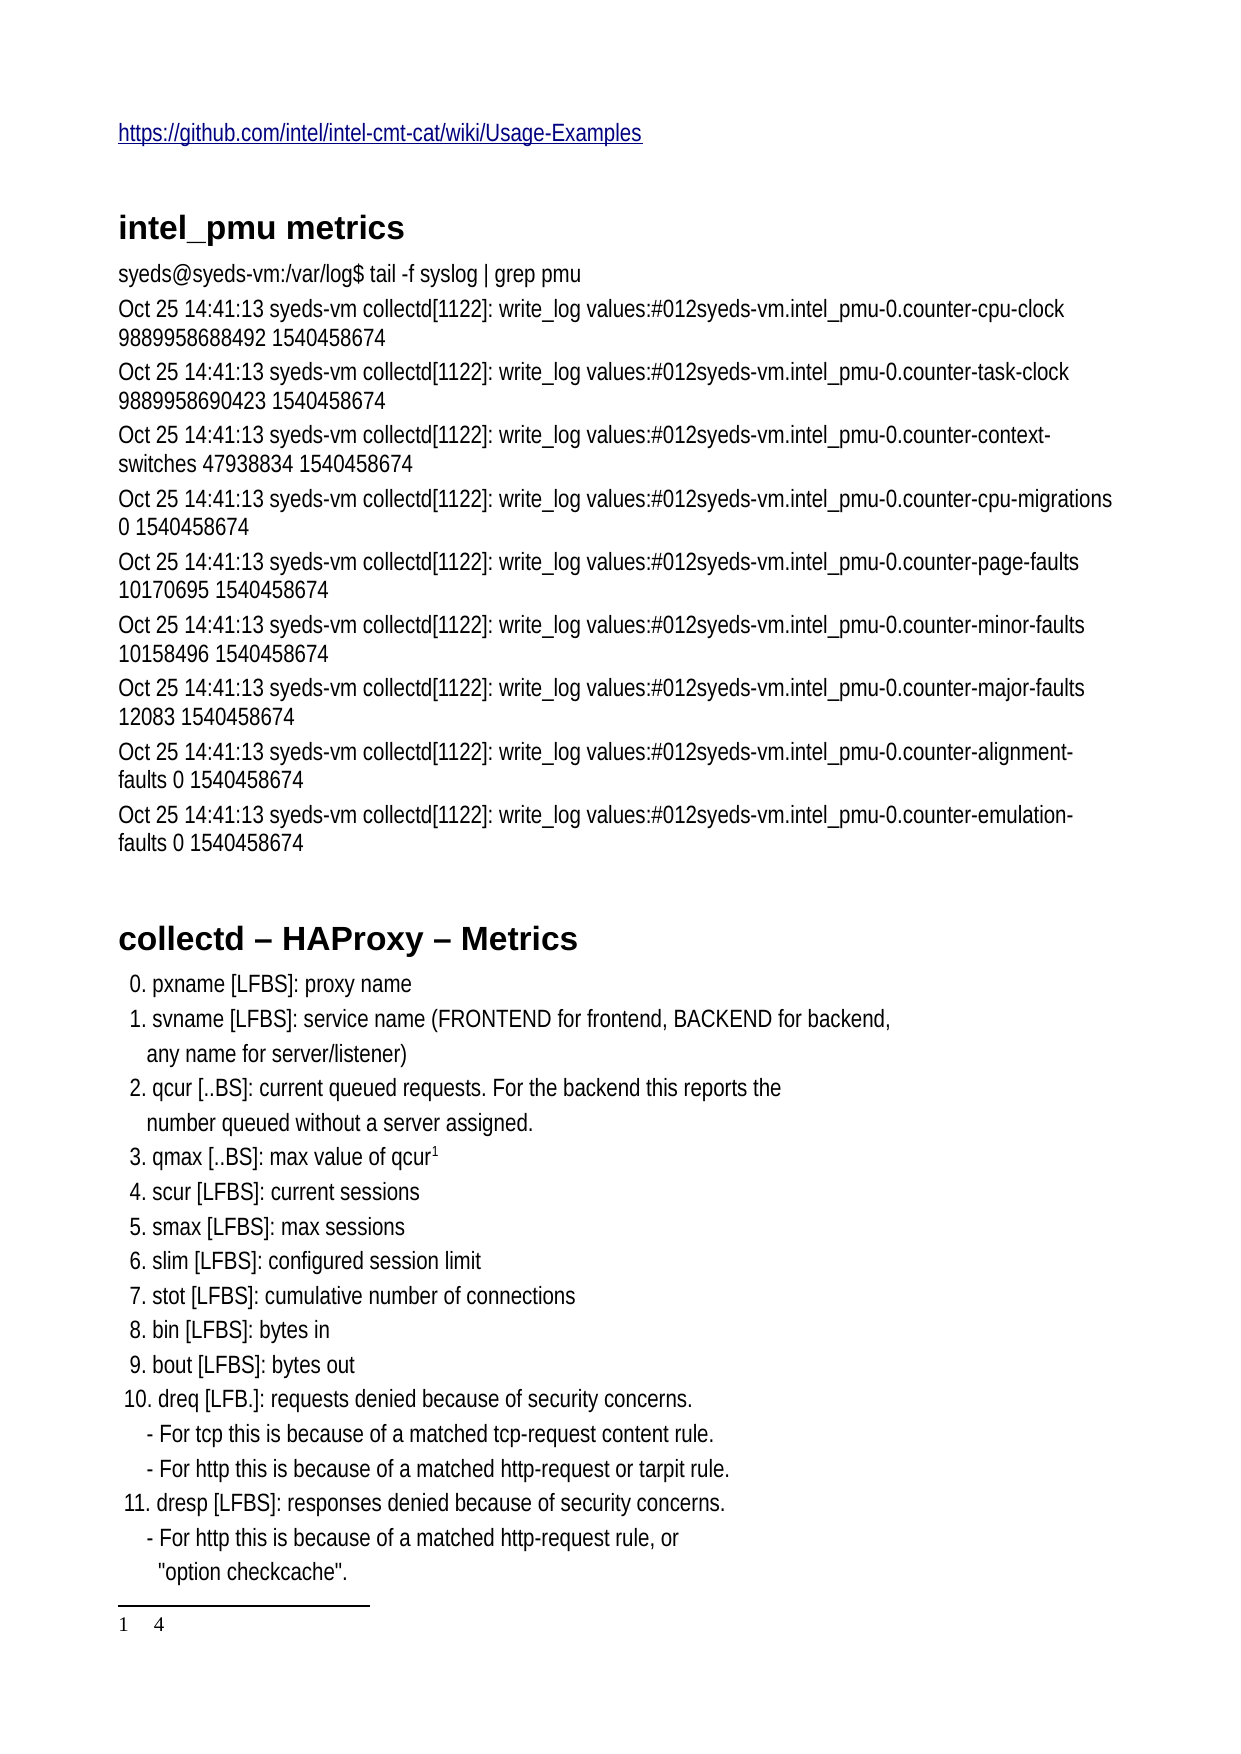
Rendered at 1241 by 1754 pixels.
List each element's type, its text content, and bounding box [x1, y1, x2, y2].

text Oct 25 14:41:13 syeds-vm collectd[1122]: write_log values:#012syeds-vm.intel_pmu-0.counter-major-faults 12083 1540458674 [118, 673, 1122, 731]
text Oct 25 14:41:13 syeds-vm collectd[1122]: write_log values:#012syeds-vm.intel_pmu-0.counter-page-faults 10170695 1540458674 [118, 547, 1122, 604]
text 0. pxname [LFBS]: proxy name [118, 969, 1122, 998]
text - For tcp this is because of a matched tcp-request content rule. [118, 1419, 1122, 1448]
text - For http this is because of a matched http-request rule, or [118, 1523, 1122, 1551]
text Oct 25 14:41:13 syeds-vm collectd[1122]: write_log values:#012syeds-vm.intel_pmu-0.counter-emulation-faults 0 1540458674 [118, 800, 1122, 857]
text - For http this is because of a matched http-request or tarpit rule. [118, 1454, 1122, 1482]
text "option checkcache". [118, 1557, 1122, 1586]
text 11. dresp [LFBS]: responses denied because of security concerns. [118, 1488, 1122, 1517]
text 9. bout [LFBS]: bytes out [118, 1350, 1122, 1378]
subtitle intel_pmu metrics [118, 208, 1122, 247]
text 6. slim [LFBS]: configured session limit [118, 1246, 1122, 1275]
text 3. qmax [..BS]: max value of qcur [118, 1142, 1122, 1171]
text any name for server/listener) [118, 1039, 1122, 1067]
text 7. stot [LFBS]: cumulative number of connections [118, 1281, 1122, 1309]
text number queued without a server assigned. [118, 1108, 1122, 1136]
text Oct 25 14:41:13 syeds-vm collectd[1122]: write_log values:#012syeds-vm.intel_pmu-0.counter-minor-faults 10158496 1540458674 [118, 610, 1122, 667]
text Oct 25 14:41:13 syeds-vm collectd[1122]: write_log values:#012syeds-vm.intel_pmu-0.counter-cpu-migrations 0 1540458674 [118, 483, 1122, 541]
text 5. smax [LFBS]: max sessions [118, 1212, 1122, 1240]
text 8. bin [LFBS]: bytes in [118, 1315, 1122, 1344]
text 2. qcur [..BS]: current queued requests. For the backend this reports the [118, 1073, 1122, 1102]
text Oct 25 14:41:13 syeds-vm collectd[1122]: write_log values:#012syeds-vm.intel_pmu-0.counter-cpu-clock 9889958688492 1540458674 [118, 294, 1122, 351]
text 4 [118, 1612, 1122, 1636]
text 1. svname [LFBS]: service name (FRONTEND for frontend, BACKEND for backend, [118, 1004, 1122, 1033]
subtitle collectd – HAProxy – Metrics [118, 918, 1122, 957]
text Oct 25 14:41:13 syeds-vm collectd[1122]: write_log values:#012syeds-vm.intel_pmu-0.counter-context-switches 47938834 1540458674 [118, 420, 1122, 478]
text syeds@syeds-vm:/var/log$ tail -f syslog | grep pmu [118, 259, 1122, 288]
text https://github.com/intel/intel-cmt-cat/wiki/Usage-Examples [118, 118, 1122, 147]
text 4. scur [LFBS]: current sessions [118, 1177, 1122, 1206]
text Oct 25 14:41:13 syeds-vm collectd[1122]: write_log values:#012syeds-vm.intel_pmu-0.counter-task-clock 9889958690423 1540458674 [118, 357, 1122, 414]
text Oct 25 14:41:13 syeds-vm collectd[1122]: write_log values:#012syeds-vm.intel_pmu-0.counter-alignment-faults 0 1540458674 [118, 736, 1122, 794]
text 10. dreq [LFB.]: requests denied because of security concerns. [118, 1384, 1122, 1413]
